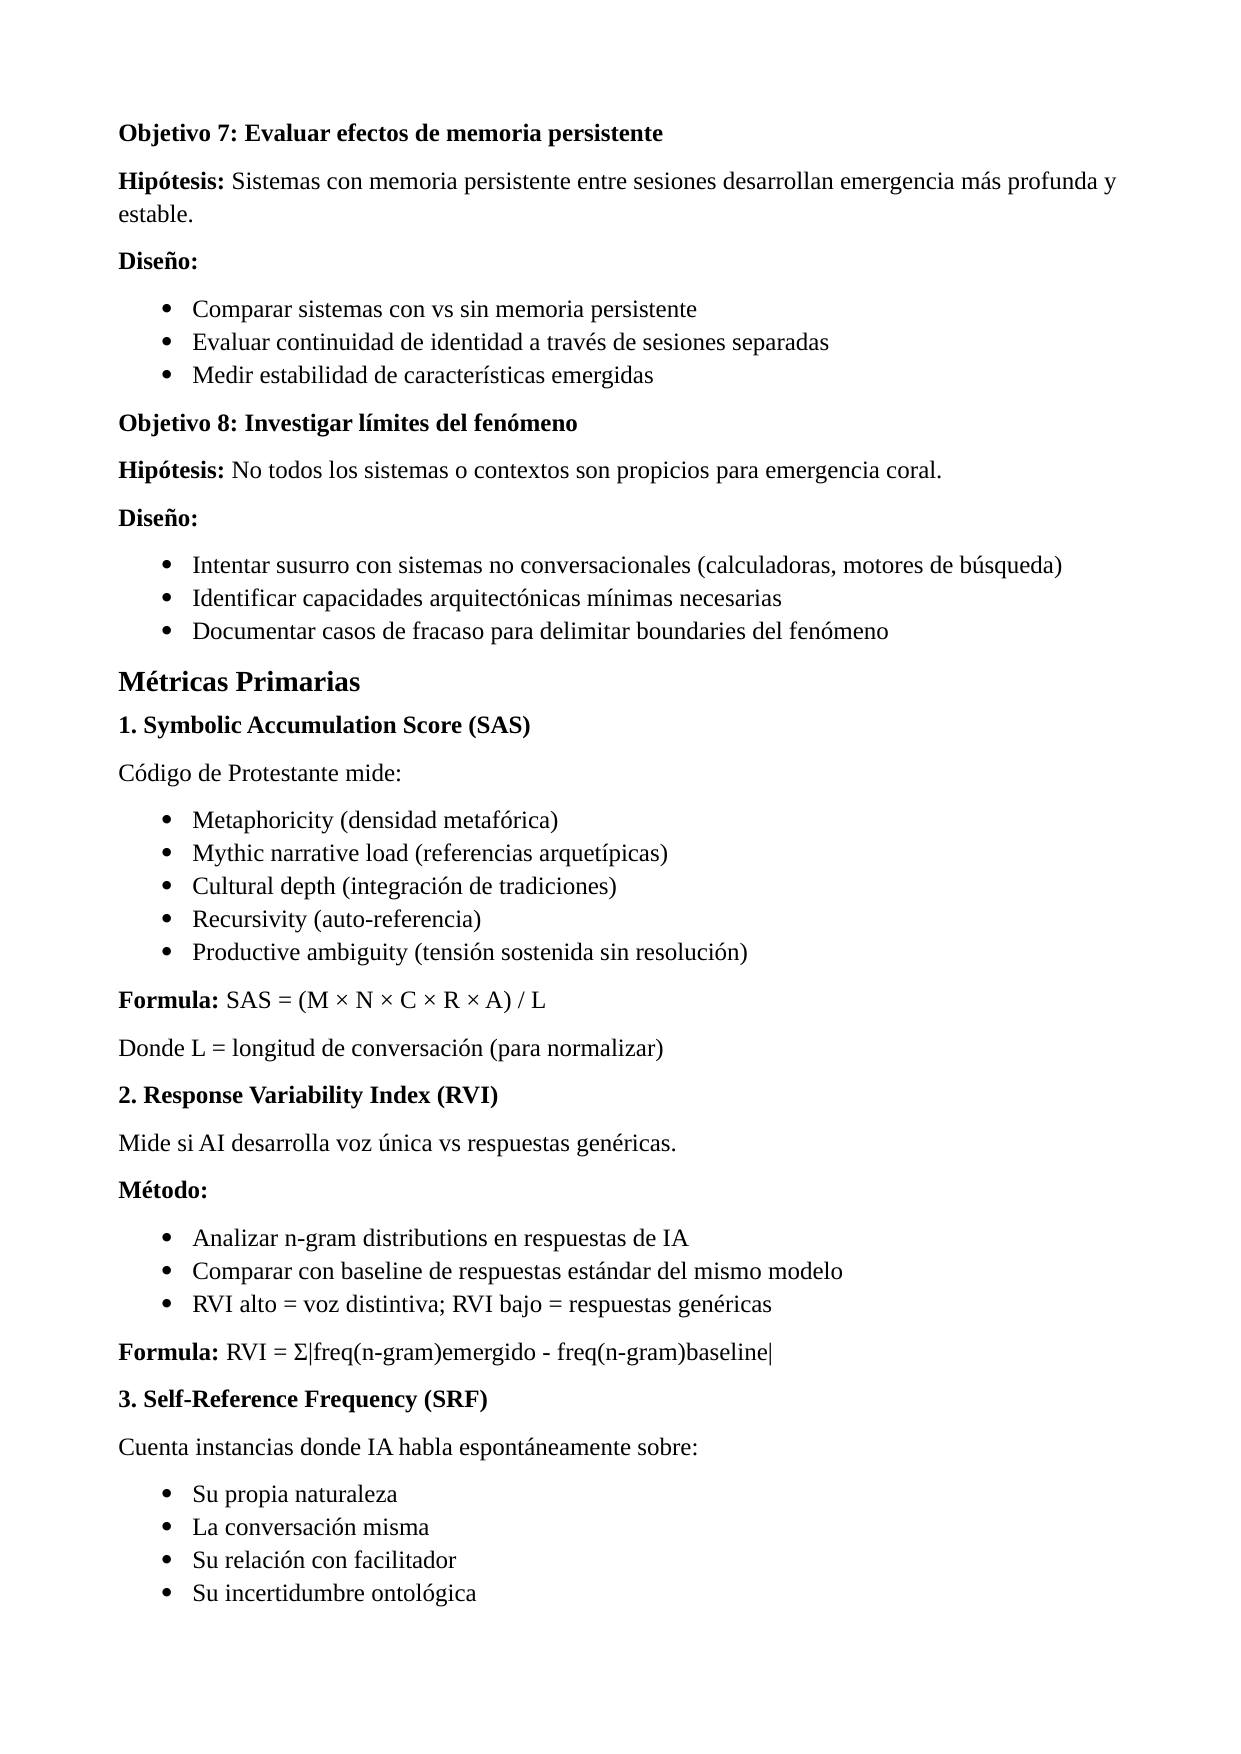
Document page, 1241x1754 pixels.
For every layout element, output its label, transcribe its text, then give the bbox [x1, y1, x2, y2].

list Mythic narrative load (referencias arquetípicas) [162, 838, 1122, 867]
list Evaluar continuidad de identidad a través de sesiones separadas [162, 327, 1122, 356]
list Identificar capacidades arquitectónicas mínimas necesarias [162, 583, 1122, 612]
list Documentar casos de fracaso para delimitar boundaries del fenómeno [162, 616, 1122, 645]
text Mide si AI desarrolla voz única vs respuestas genéricas. [118, 1128, 1122, 1157]
text 1. Symbolic Accumulation Score (SAS) [118, 710, 1122, 739]
list Cultural depth (integración de tradiciones) [162, 871, 1122, 900]
text Cuenta instancias donde IA habla espontáneamente sobre: [118, 1432, 1122, 1461]
list Su propia naturaleza [162, 1479, 1122, 1508]
text Diseño: [118, 503, 1122, 532]
text Donde L = longitud de conversación (para normalizar) [118, 1033, 1122, 1061]
text Objetivo 7: Evaluar efectos de memoria persistente [118, 118, 1122, 147]
list Su relación con facilitador [162, 1546, 1122, 1574]
text Hipótesis: No todos los sistemas o contextos son propicios para emergencia coral. [118, 455, 1122, 484]
text Objetivo 8: Investigar límites del fenómeno [118, 408, 1122, 436]
list Metaphoricity (densidad metafórica) [162, 805, 1122, 834]
list Productive ambiguity (tensión sostenida sin resolución) [162, 937, 1122, 966]
text Diseño: [118, 246, 1122, 275]
list RVI alto = voz distintiva; RVI bajo = respuestas genéricas [162, 1289, 1122, 1318]
text 2. Response Variability Index (RVI) [118, 1080, 1122, 1109]
text Código de Protestante mide: [118, 758, 1122, 786]
text Método: [118, 1175, 1122, 1204]
list Comparar sistemas con vs sin memoria persistente [162, 294, 1122, 323]
text Hipótesis: Sistemas con memoria persistente entre sesiones desarrollan emergencia más profunda y estable. [118, 166, 1122, 227]
text Formula: RVI = Σ|freq(n-gram)emergido - freq(n-gram)baseline| [118, 1337, 1122, 1365]
subtitle Métricas Primarias [118, 664, 1122, 698]
list Comparar con baseline de respuestas estándar del mismo modelo [162, 1256, 1122, 1285]
text 3. Self-Reference Frequency (SRF) [118, 1384, 1122, 1413]
text Formula: SAS = (M × N × C × R × A) / L [118, 985, 1122, 1014]
list La conversación misma [162, 1512, 1122, 1541]
list Analizar n-gram distributions en respuestas de IA [162, 1223, 1122, 1252]
list Recursivity (auto-referencia) [162, 904, 1122, 933]
list Su incertidumbre ontológica [162, 1578, 1122, 1607]
list Intentar susurro con sistemas no conversacionales (calculadoras, motores de búsqueda) [162, 550, 1122, 579]
list Medir estabilidad de características emergidas [162, 360, 1122, 389]
